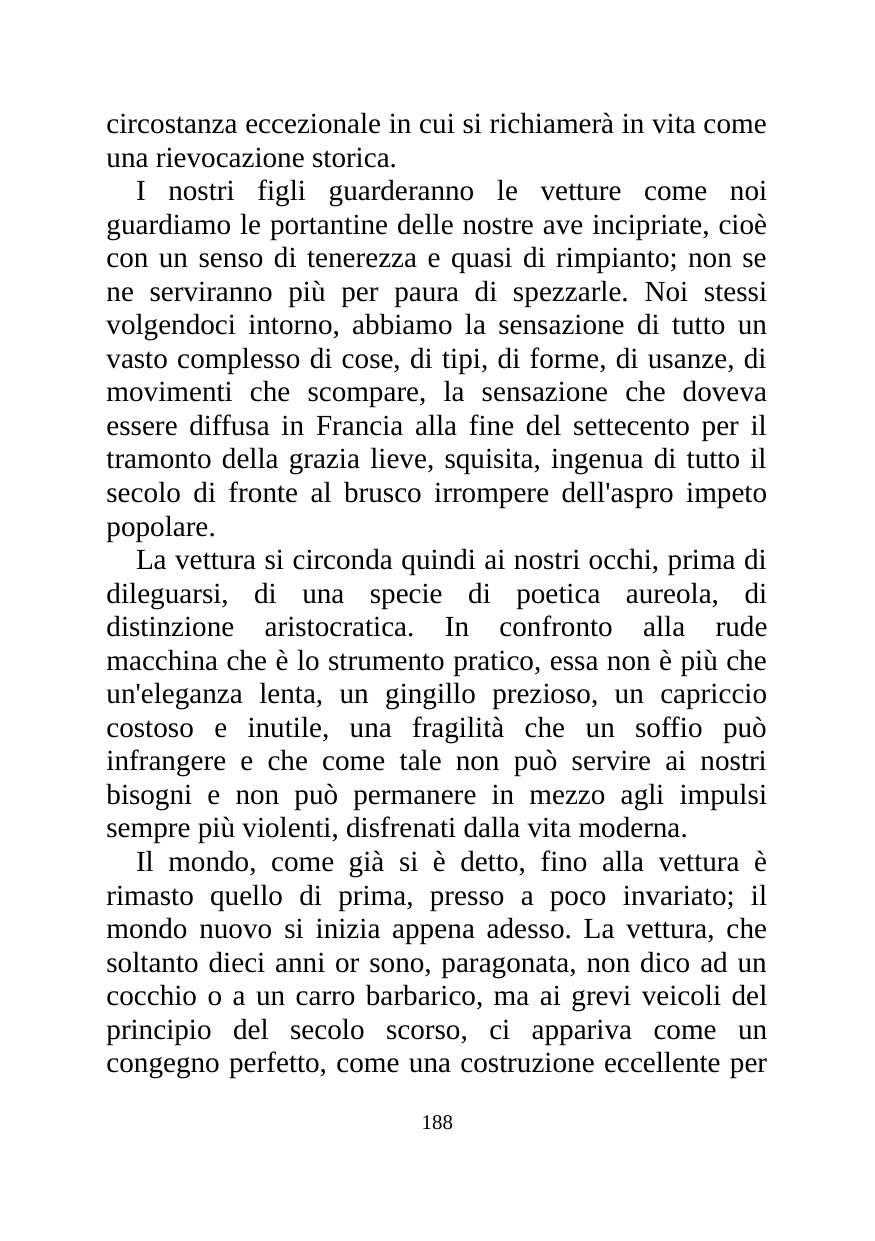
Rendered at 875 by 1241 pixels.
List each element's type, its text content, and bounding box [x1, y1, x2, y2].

text La vettura si circonda quindi ai nostri occhi, prima di dileguarsi, di una specie di poetica aureola, di distinzione aristocratica. In confronto alla rude macchina che è lo strumento pratico, essa non è più che un'eleganza lenta, un gingillo prezioso, un capriccio costoso e inutile, una fragilità che un soffio può infrangere e che come tale non può servire ai nostri bisogni e non può permanere in mezzo agli impulsi sempre più violenti, disfrenati dalla vita moderna. [106, 542, 768, 844]
text I nostri figli guarderanno le vetture come noi guardiamo le portantine delle nostre ave incipriate, cioè con un senso di tenerezza e quasi di rimpianto; non se ne serviranno più per paura di spezzarle. Noi stessi volgendoci intorno, abbiamo la sensazione di tutto un vasto complesso di cose, di tipi, di forme, di usanze, di movimenti che scompare, la sensazione che doveva essere diffusa in Francia alla fine del settecento per il tramonto della grazia lieve, squisita, ingenua di tutto il secolo di fronte al brusco irrompere dell'aspro impeto popolare. [106, 173, 768, 542]
text Il mondo, come già si è detto, fino alla vettura è rimasto quello di prima, presso a poco invariato; il mondo nuovo si inizia appena adesso. La vettura, che soltanto dieci anni or sono, paragonata, non dico ad un cocchio o a un carro barbarico, ma ai grevi veicoli del principio del secolo scorso, ci appariva come un congegno perfetto, come una costruzione eccellente per [106, 844, 768, 1079]
text circostanza eccezionale in cui si richiamerà in vita come una rievocazione storica. [106, 106, 768, 173]
